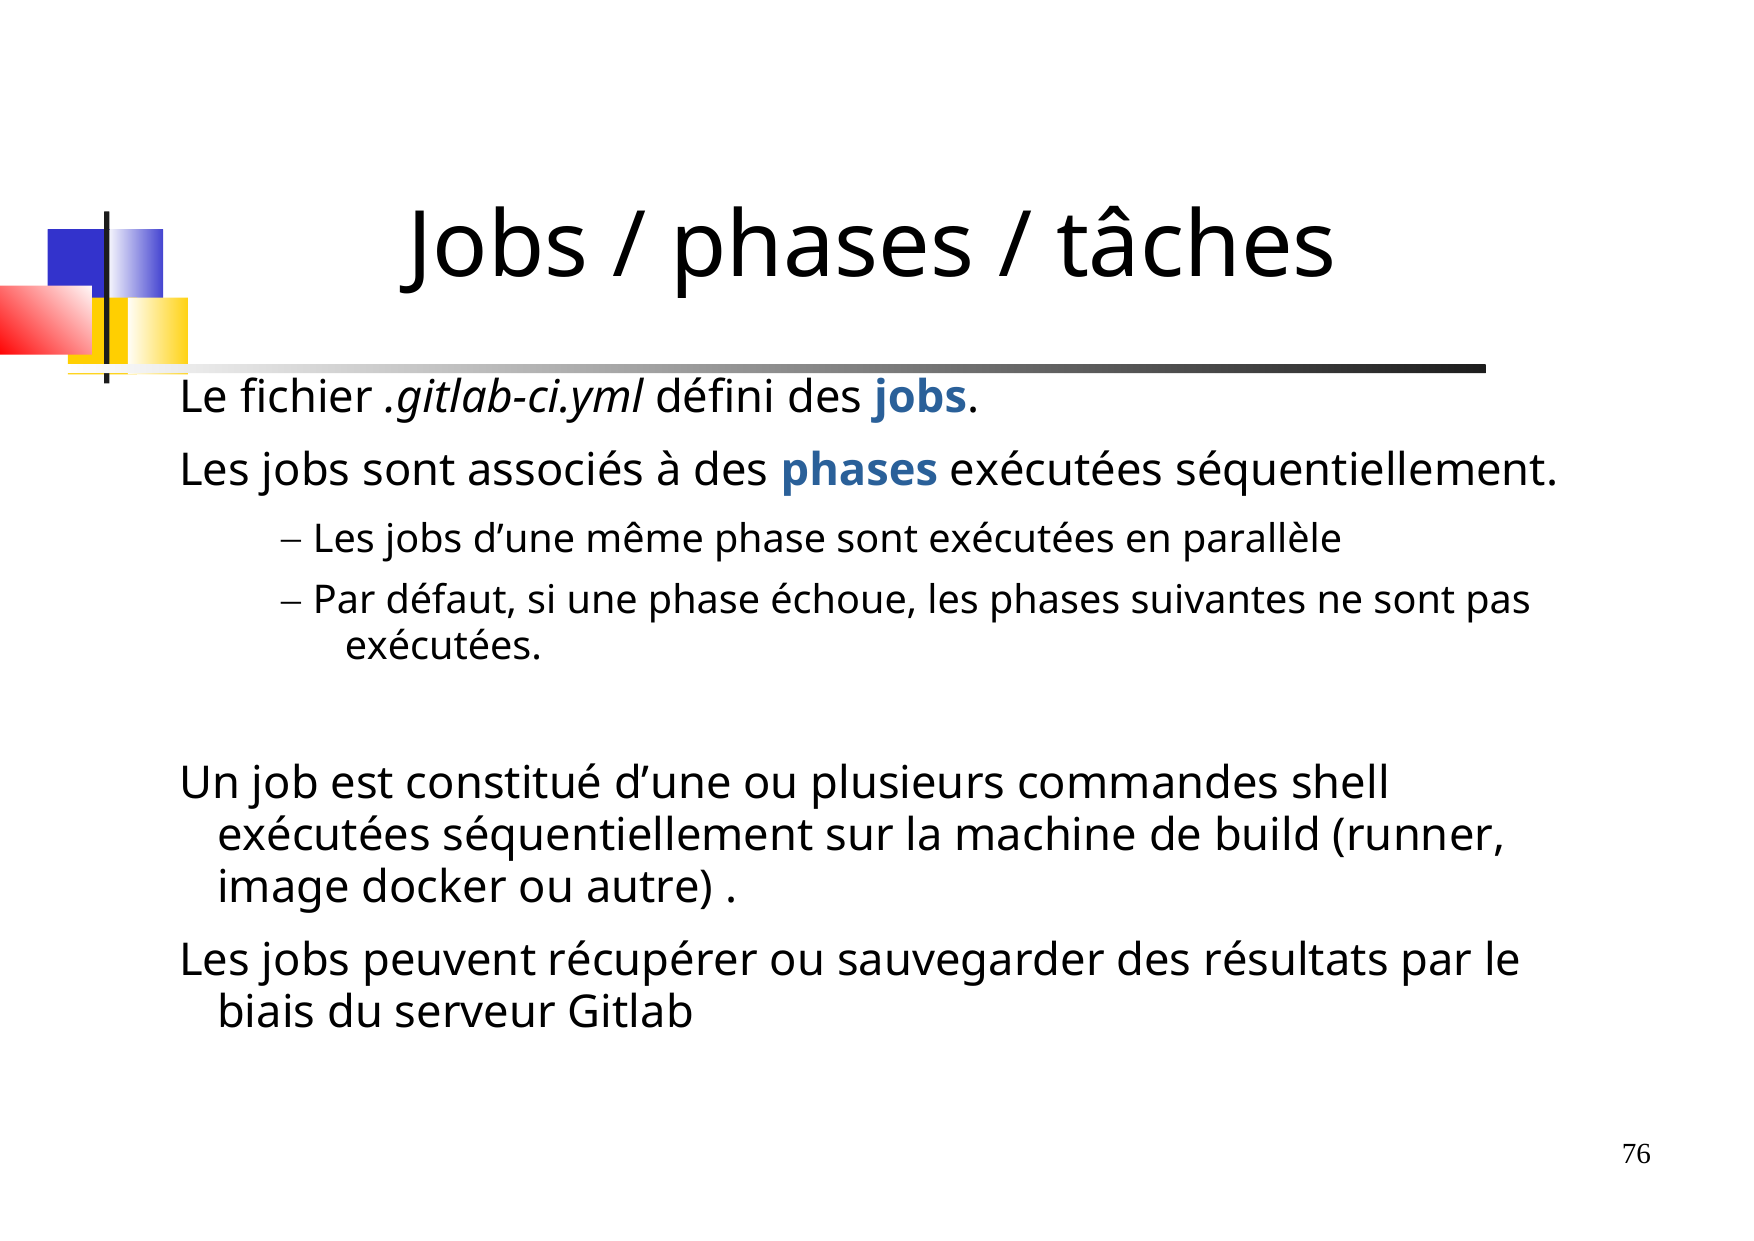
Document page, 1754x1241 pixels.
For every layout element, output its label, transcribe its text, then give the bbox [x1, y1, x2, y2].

list Le fichier .gitlab-ci.yml défini des jobs. Les jobs sont associés à des phases exécutées séquentiellement. Les jobs d’une même phase sont exécutées en parallèle Par défaut, si une phase échoue, les phases suivantes ne sont pas exécutées. Un job est constitué d’une ou plusieurs commandes shell exécutées séquentiellement sur la machine de build (runner, image docker ou autre) . Les jobs peuvent récupérer ou sauvegarder des résultats par le biais du serveur Gitlab [179, 371, 1567, 1091]
title Jobs / phases / tâches [179, 139, 1567, 351]
